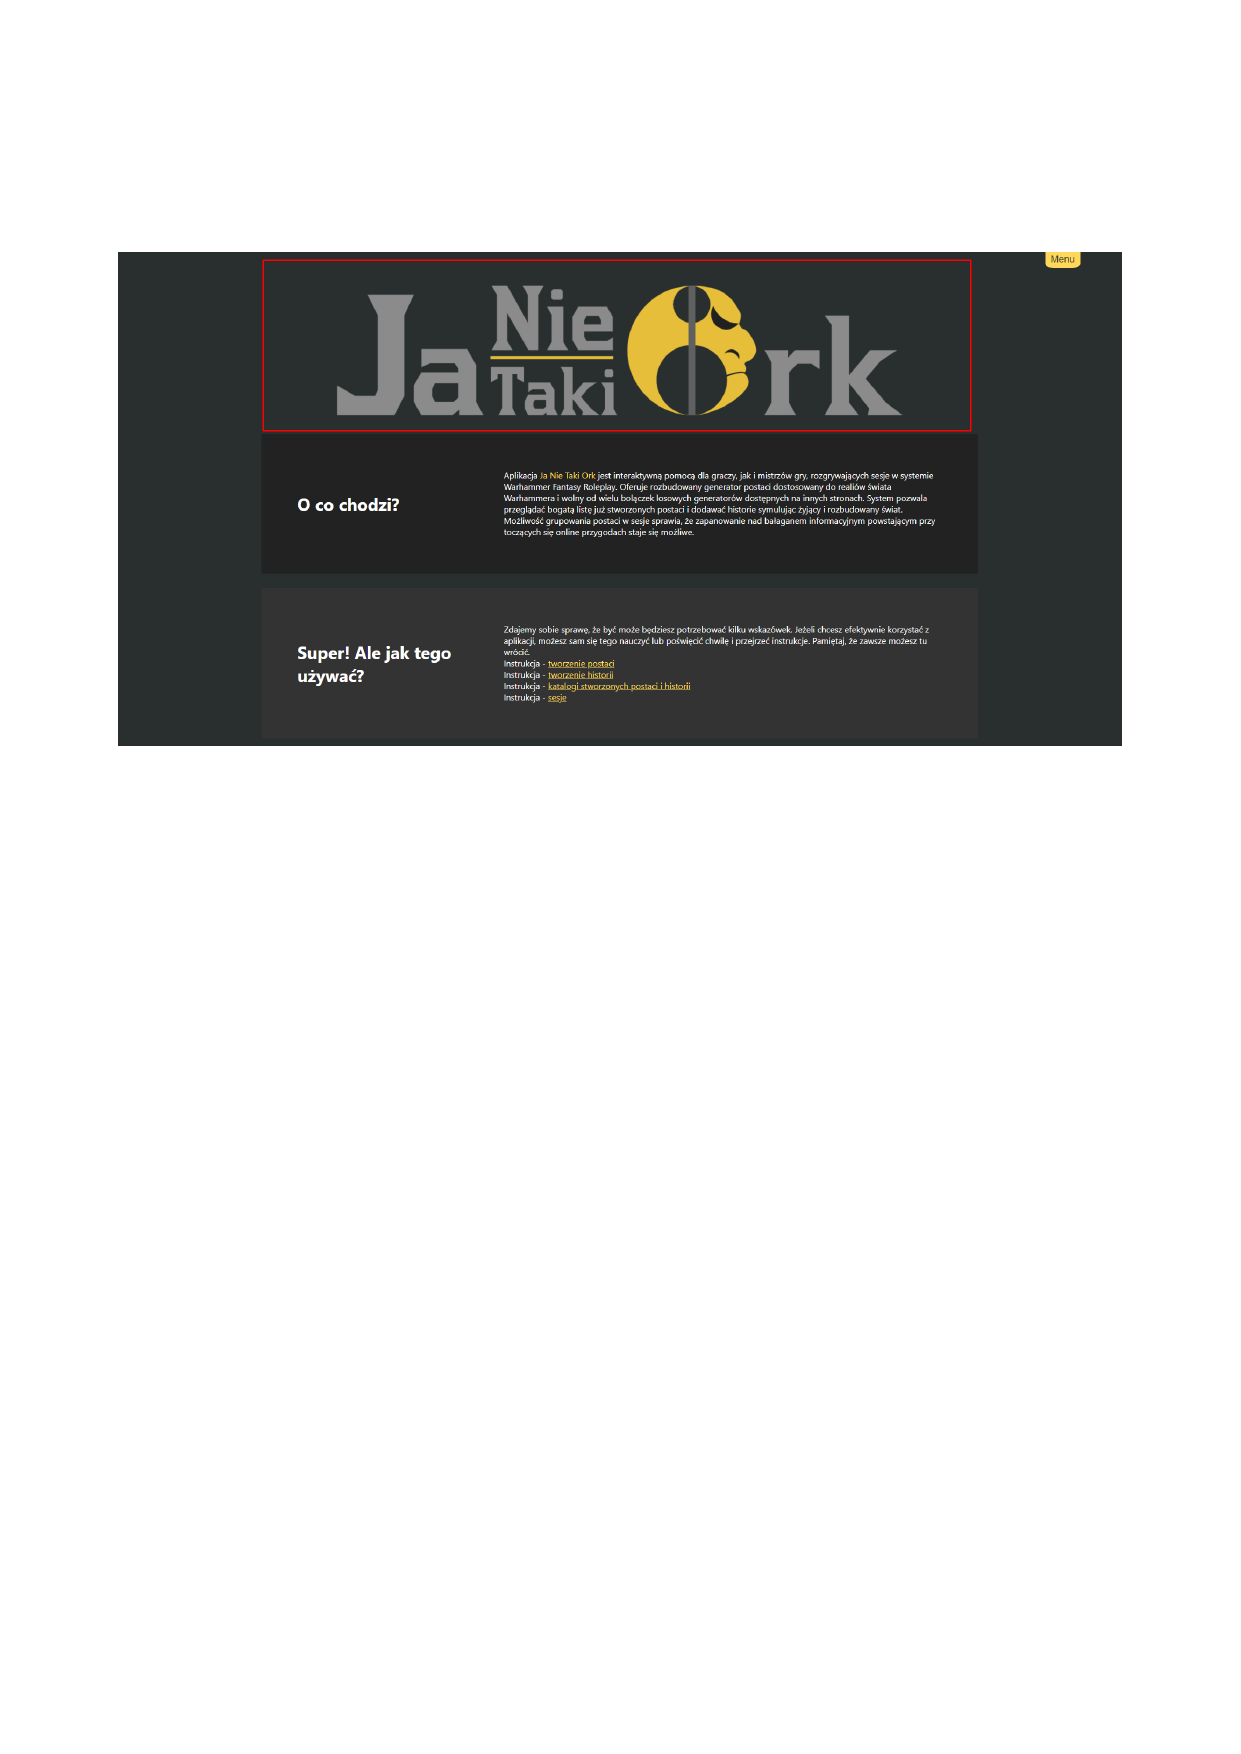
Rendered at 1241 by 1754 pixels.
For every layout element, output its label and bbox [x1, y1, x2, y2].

picture [118, 252, 1122, 746]
